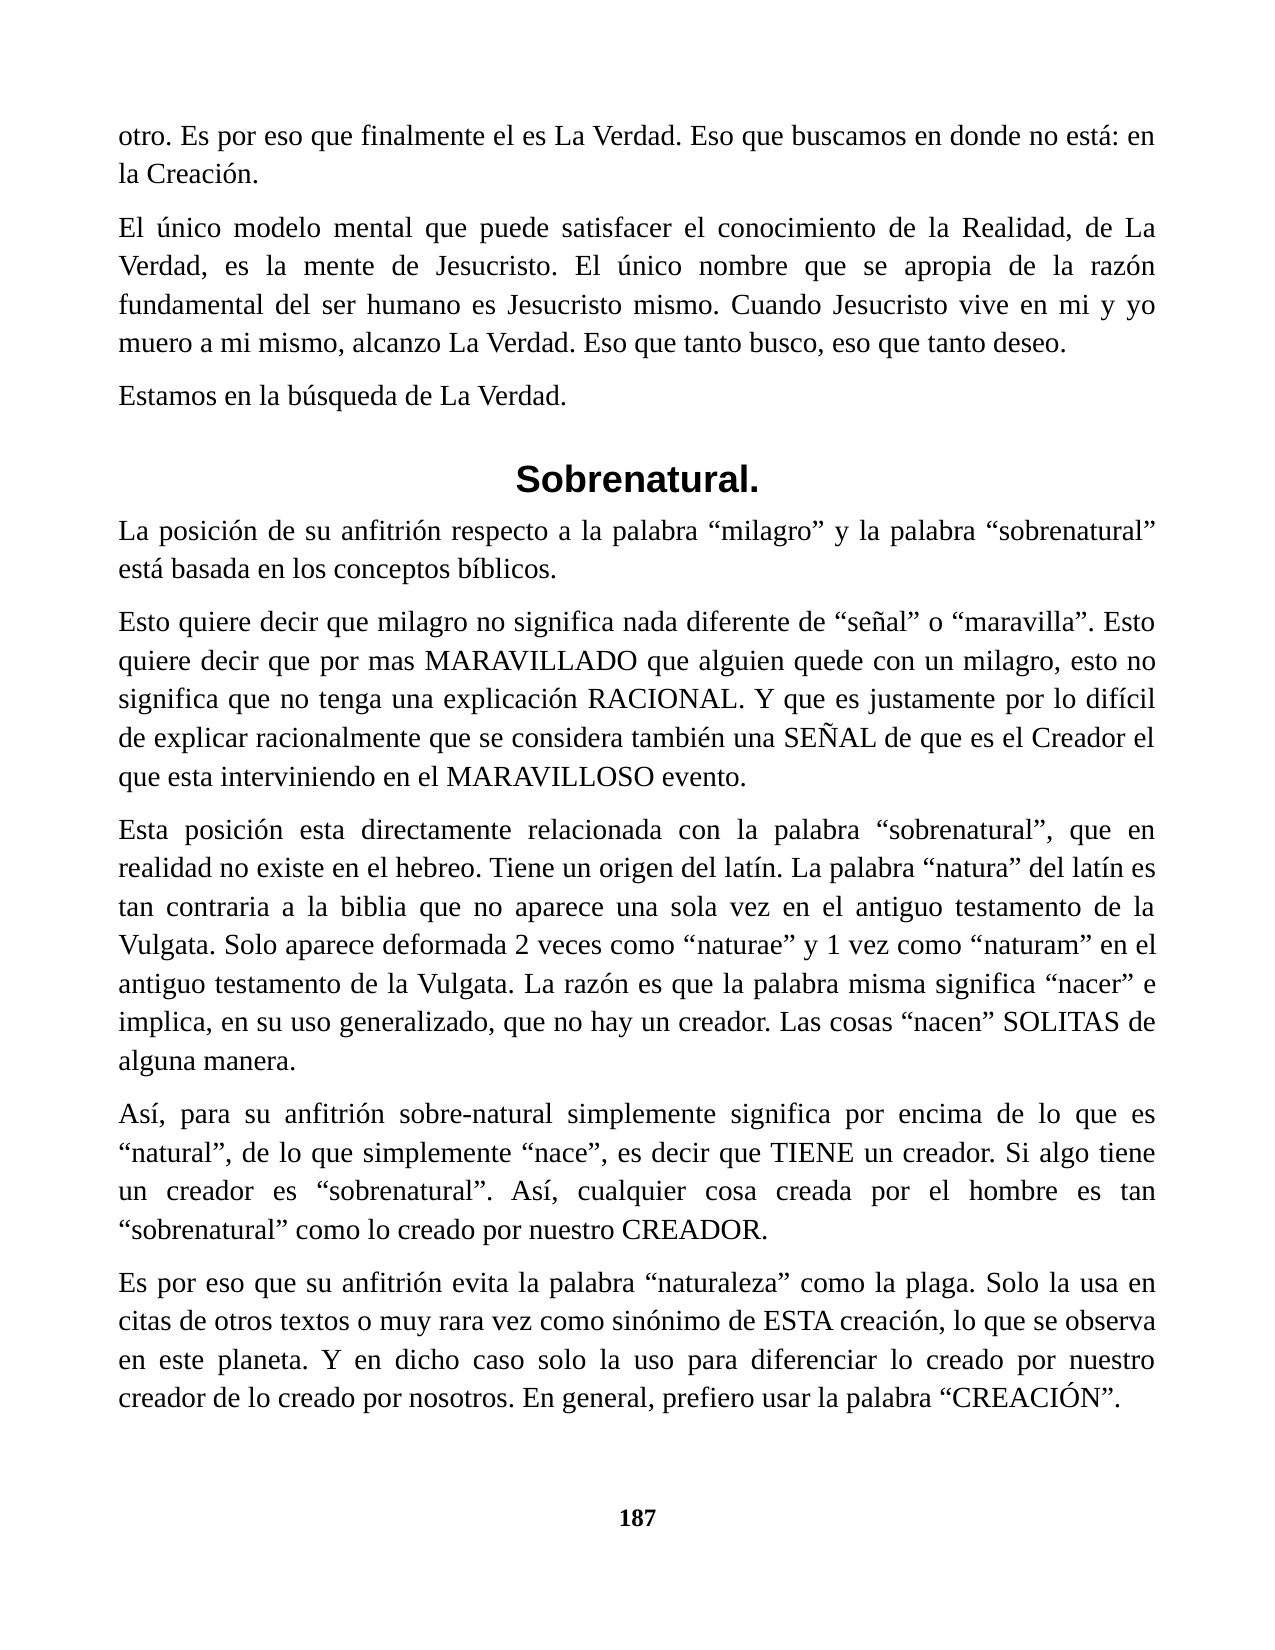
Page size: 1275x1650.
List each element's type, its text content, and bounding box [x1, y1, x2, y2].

subtitle Sobrenatural. [118, 457, 1157, 500]
text Esto quiere decir que milagro no significa nada diferente de “señal” o “maravilla”. Esto quiere decir que por mas MARAVILLADO que alguien quede con un milagro, esto no significa que no tenga una explicación RACIONAL. Y que es justamente por lo difícil de explicar racionalmente que se considera también una SEÑAL de que es el Creador el que esta interviniendo en el MARAVILLOSO evento. [118, 604, 1157, 792]
text El único modelo mental que puede satisfacer el conocimiento de la Realidad, de La Verdad, es la mente de Jesucristo. El único nombre que se apropia de la razón fundamental del ser humano es Jesucristo mismo. Cuando Jesucristo vive en mi y yo muero a mi mismo, alcanzo La Verdad. Eso que tanto busco, eso que tanto deseo. [118, 210, 1157, 359]
text Así, para su anfitrión sobre-natural simplemente significa por encima de lo que es “natural”, de lo que simplemente “nace”, es decir que TIENE un creador. Si algo tiene un creador es “sobrenatural”. Así, cualquier cosa creada por el hombre es tan “sobrenatural” como lo creado por nuestro CREADOR. [118, 1096, 1157, 1245]
text Es por eso que su anfitrión evita la palabra “naturaleza” como la plaga. Solo la usa en citas de otros textos o muy rara vez como sinónimo de ESTA creación, lo que se observa en este planeta. Y en dicho caso solo la uso para diferenciar lo creado por nuestro creador de lo creado por nosotros. En general, prefiero usar la palabra “CREACIÓN”. [118, 1265, 1157, 1414]
text otro. Es por eso que finalmente el es La Verdad. Eso que buscamos en donde no está: en la Creación. [118, 118, 1157, 190]
text Esta posición esta directamente relacionada con la palabra “sobrenatural”, que en realidad no existe en el hebreo. Tiene un origen del latín. La palabra “natura” del latín es tan contraria a la biblia que no aparece una sola vez en el antiguo testamento de la Vulgata. Solo aparece deformada 2 veces como “naturae” y 1 vez como “naturam” en el antiguo testamento de la Vulgata. La razón es que la palabra misma significa “nacer” e implica, en su uso generalizado, que no hay un creador. Las cosas “nacen” SOLITAS de alguna manera. [118, 812, 1157, 1077]
text Estamos en la búsqueda de La Verdad. [118, 378, 1157, 412]
text La posición de su anfitrión respecto a la palabra “milagro” y la palabra “sobrenatural” está basada en los conceptos bíblicos. [118, 513, 1157, 585]
